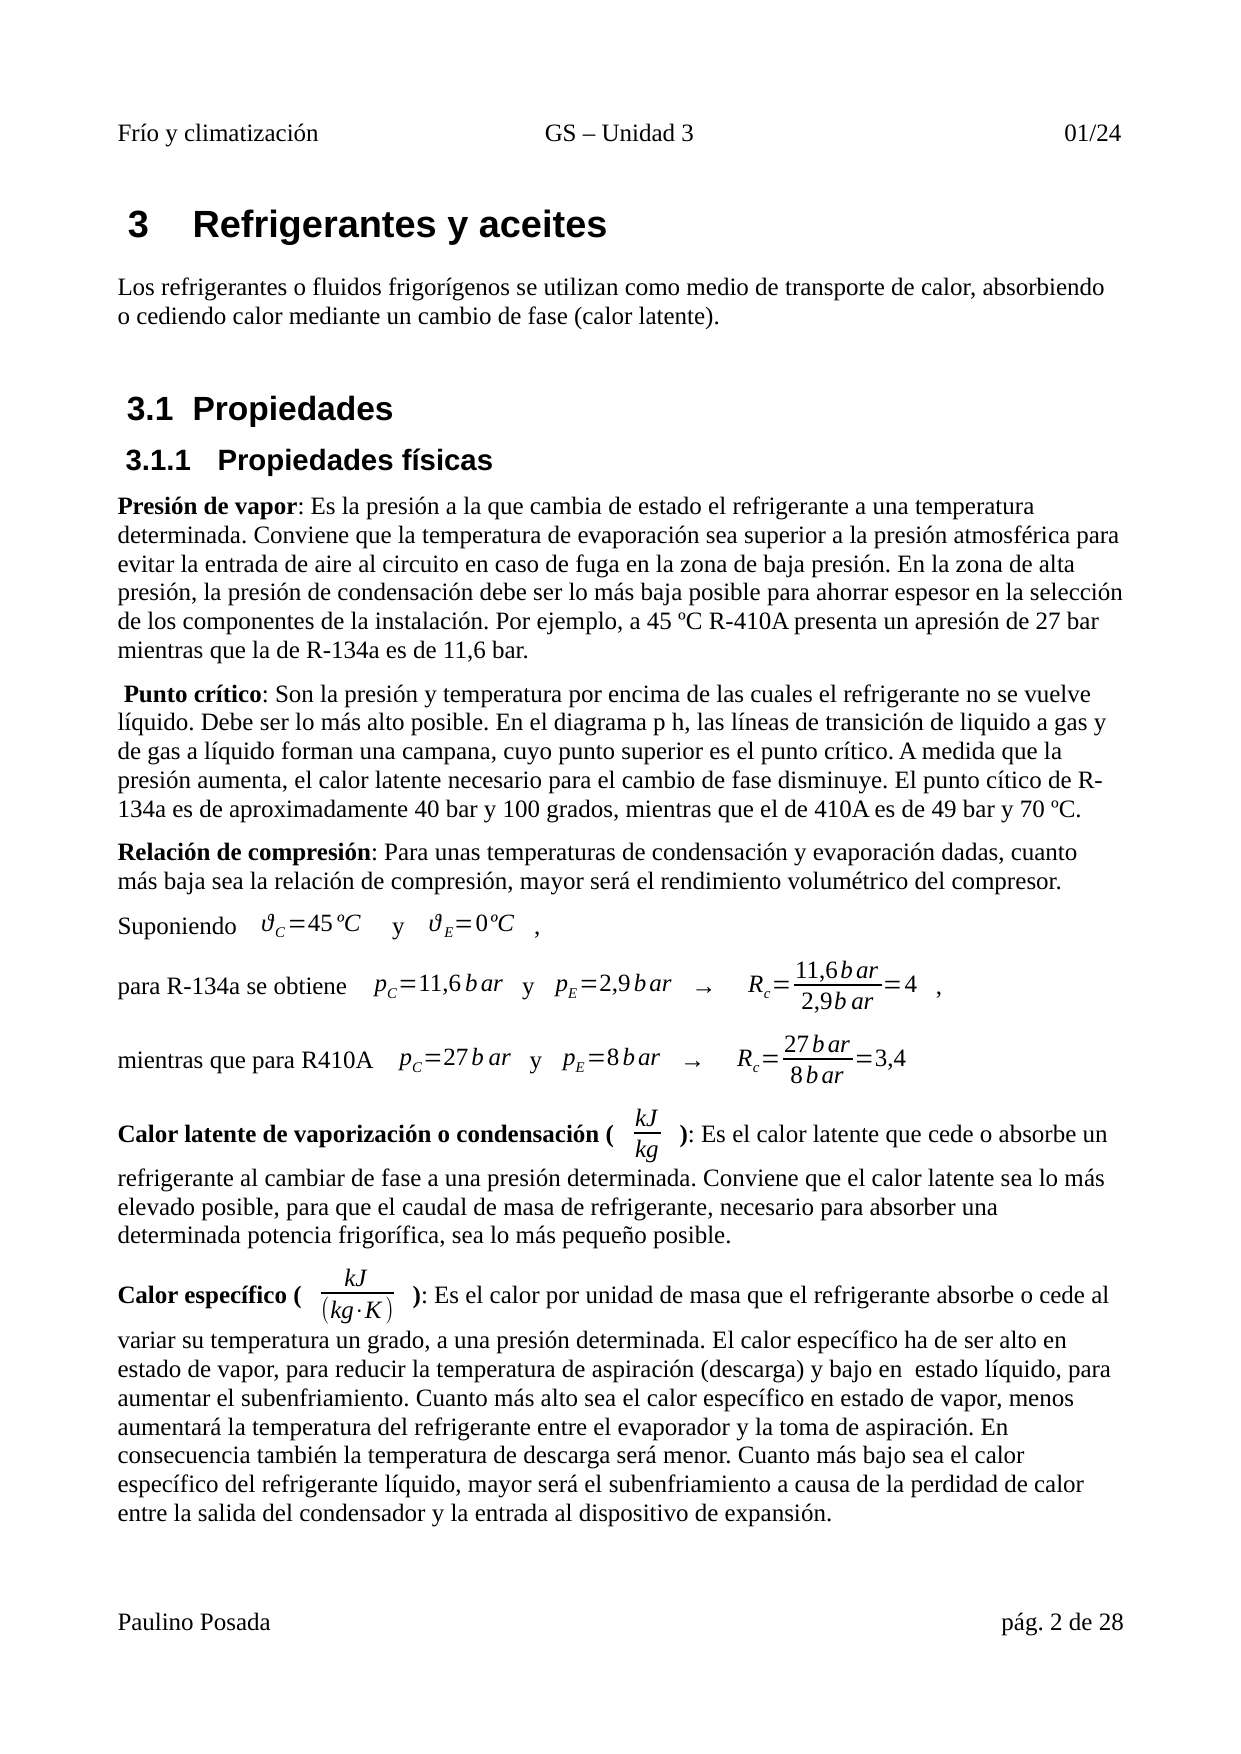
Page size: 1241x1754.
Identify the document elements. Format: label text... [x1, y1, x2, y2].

text Punto crítico: Son la presión y temperatura por encima de las cuales el refrigerante no se vuelve líquido. Debe ser lo más alto posible. En el diagrama p h, las líneas de transición de liquido a gas y de gas a líquido forman una campana, cuyo punto superior es el punto crítico. A medida que la presión aumenta, el calor latente necesario para el cambio de fase disminuye. El punto cítico de R-134a es de aproximadamente 40 bar y 100 grados, mientras que el de 410A es de 49 bar y 70 ºC. [117, 679, 1123, 822]
text Relación de compresión: Para unas temperaturas de condensación y evaporación dadas, cuanto más baja sea la relación de compresión, mayor será el rendimiento volumétrico del compresor. [117, 837, 1123, 895]
text mientras que para R410A y→ [117, 1030, 1123, 1089]
subtitle Propiedades [117, 389, 1123, 427]
text Suponiendo y , [117, 910, 1123, 941]
text para R-134a se obtiene y→ , [117, 956, 1123, 1015]
text Los refrigerantes o fluidos frigorígenos se utilizan como medio de transporte de calor, absorbiendo o cediendo calor mediante un cambio de fase (calor latente). [117, 272, 1123, 330]
text Calor latente de vaporización o condensación (): Es el calor latente que cede o absorbe un refrigerante al cambiar de fase a una presión determinada. Conviene que el calor latente sea lo más elevado posible, para que el caudal de masa de refrigerante, necesario para absorber una determinada potencia frigorífica, sea lo más pequeño posible. [117, 1104, 1123, 1249]
text Calor específico (): Es el calor por unidad de masa que el refrigerante absorbe o cede al variar su temperatura un grado, a una presión determinada. El calor específico ha de ser alto en estado de vapor, para reducir la temperatura de aspiración (descarga) y bajo en estado líquido, para aumentar el subenfriamiento. Cuanto más alto sea el calor específico en estado de vapor, menos aumentará la temperatura del refrigerante entre el evaporador y la toma de aspiración. En consecuencia también la temperatura de descarga será menor. Cuanto más bajo sea el calor específico del refrigerante líquido, mayor será el subenfriamiento a causa de la perdidad de calor entre la salida del condensador y la entrada al dispositivo de expansión. [117, 1264, 1123, 1527]
subtitle Propiedades físicas [117, 442, 1123, 476]
subtitle Refrigerantes y aceites [117, 201, 1123, 245]
text Presión de vapor: Es la presión a la que cambia de estado el refrigerante a una temperatura determinada. Conviene que la temperatura de evaporación sea superior a la presión atmosférica para evitar la entrada de aire al circuito en caso de fuga en la zona de baja presión. En la zona de alta presión, la presión de condensación debe ser lo más baja posible para ahorrar espesor en la selección de los componentes de la instalación. Por ejemplo, a 45 ºC R-410A presenta un apresión de 27 bar mientras que la de R-134a es de 11,6 bar. [117, 491, 1123, 664]
